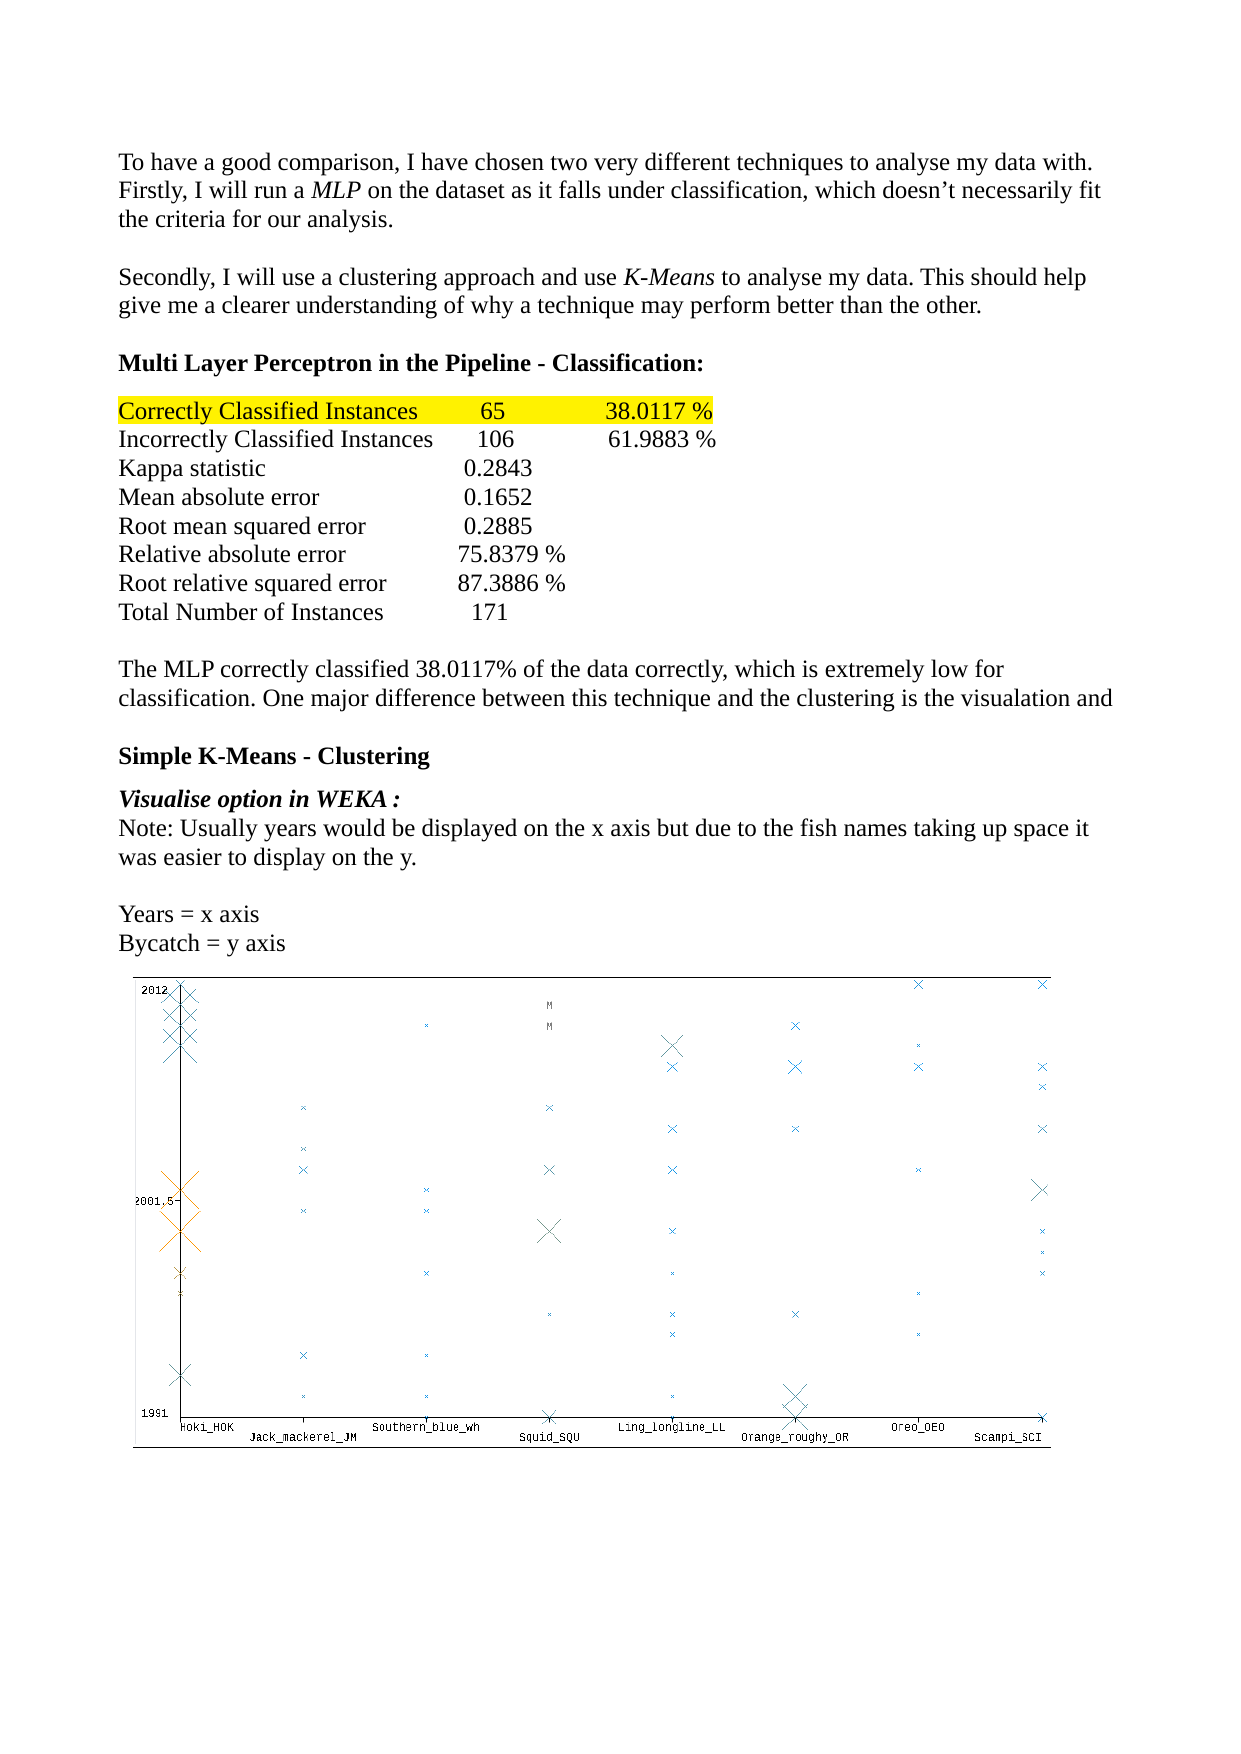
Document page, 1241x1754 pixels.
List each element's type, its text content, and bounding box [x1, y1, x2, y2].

text Bycatch = y axis [118, 928, 1122, 957]
text Simple K-Means - Clustering [118, 741, 1122, 769]
text Note: Usually years would be displayed on the x axis but due to the fish names taking up space it was easier to display on the y. [118, 813, 1122, 870]
picture [135, 980, 1048, 1444]
text Root mean squared error 0.2885 [118, 511, 1122, 539]
text Mean absolute error 0.1652 [118, 482, 1122, 511]
text Years = x axis [118, 899, 1122, 928]
text Total Number of Instances 171 [118, 597, 1122, 626]
text The MLP correctly classified 38.0117% of the data correctly, which is extremely low for classification. One major difference between this technique and the clustering is the visualation and [118, 654, 1122, 712]
text Correctly Classified Instances 65 38.0117 % [118, 396, 1122, 424]
text Incorrectly Classified Instances 106 61.9883 % [118, 424, 1122, 453]
text Multi Layer Perceptron in the Pipeline - Classification: [118, 348, 1122, 377]
text Root relative squared error 87.3886 % [118, 568, 1122, 597]
text Kappa statistic 0.2843 [118, 453, 1122, 482]
text Visualise option in WEKA : [118, 784, 1122, 813]
text Secondly, I will use a clustering approach and use K-Means to analyse my data. This should help give me a clearer understanding of why a technique may perform better than the other. [118, 262, 1122, 319]
text Relative absolute error 75.8379 % [118, 539, 1122, 568]
text To have a good comparison, I have chosen two very different techniques to analyse my data with. Firstly, I will run a MLP on the dataset as it falls under classification, which doesn’t necessarily fit the criteria for our analysis. [118, 147, 1122, 233]
